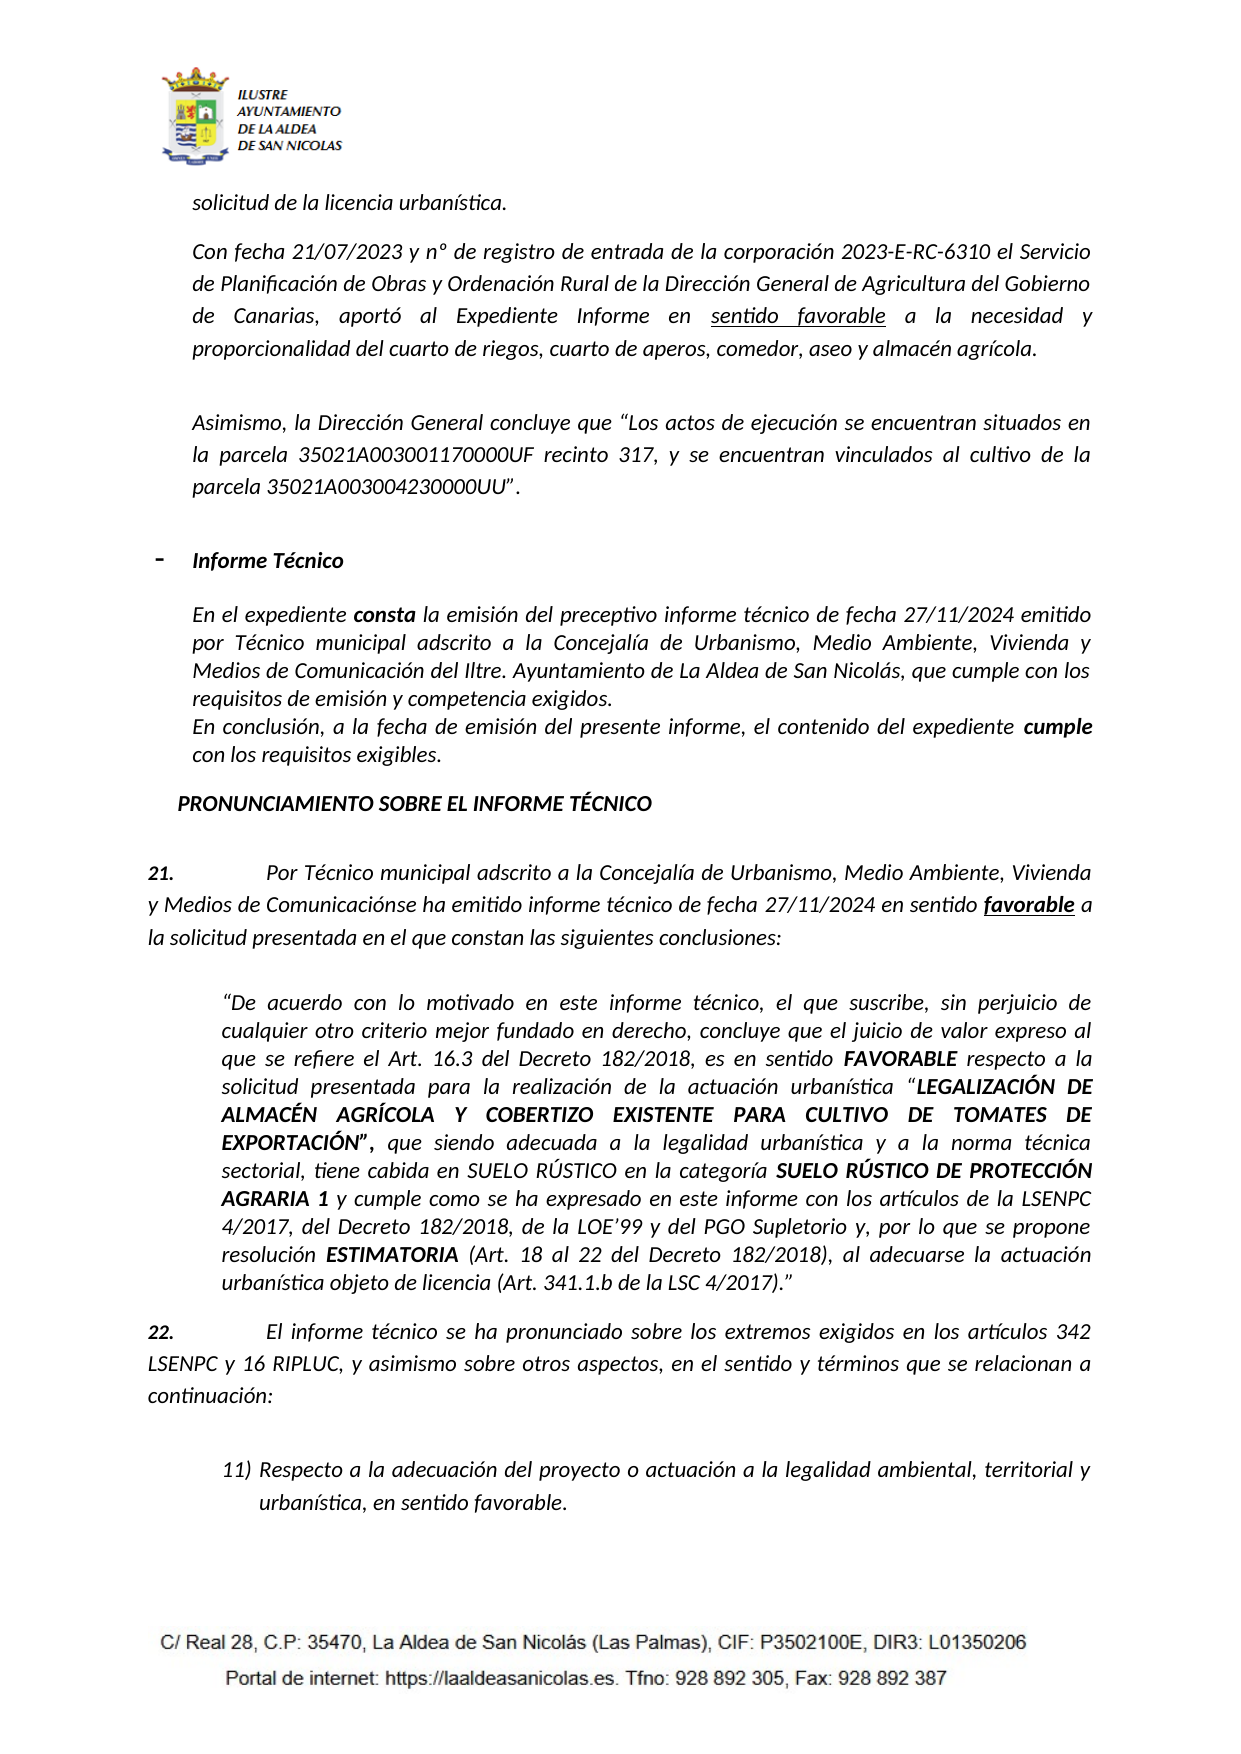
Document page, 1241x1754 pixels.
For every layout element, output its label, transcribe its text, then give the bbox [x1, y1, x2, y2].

text En el expediente consta la emisión del preceptivo informe técnico de fecha 27/11/2024 emitido por Técnico municipal adscrito a la Concejalía de Urbanismo, Medio Ambiente, Vivienda y Medios de Comunicación del Iltre. Ayuntamiento de La Aldea de San Nicolás, que cumple con los requisitos de emisión y competencia exigidos. [192, 600, 1093, 712]
text solicitud de la licencia urbanística. [192, 188, 1093, 216]
list Por Técnico municipal adscrito a la Concejalía de Urbanismo, Medio Ambiente, Vivienda y Medios de Comunicaciónse ha emitido informe técnico de fecha 27/11/2024 en sentido favorable a la solicitud presentada en el que constan las siguientes conclusiones: [148, 858, 1093, 951]
list Respecto a la adecuación del proyecto o actuación a la legalidad ambiental, territorial y urbanística, en sentido favorable. [221, 1456, 1093, 1516]
list El informe técnico se ha pronunciado sobre los extremos exigidos en los artículos 342 LSENPC y 16 RIPLUC, y asimismo sobre otros aspectos, en el sentido y términos que se relacionan a continuación: [148, 1317, 1093, 1410]
list Informe Técnico [154, 546, 1093, 574]
picture [148, 1626, 1034, 1694]
text “De acuerdo con lo motivado en este informe técnico, el que suscribe, sin perjuicio de cualquier otro criterio mejor fundado en derecho, concluye que el juicio de valor expreso al que se refiere el Art. 16.3 del Decreto 182/2018, es en sentido FAVORABLE respecto a la solicitud presentada para la realización de la actuación urbanística “LEGALIZACIÓN DE ALMACÉN AGRÍCOLA Y COBERTIZO EXISTENTE PARA CULTIVO DE TOMATES DE EXPORTACIÓN”, que siendo adecuada a la legalidad urbanística y a la norma técnica sectorial, tiene cabida en SUELO RÚSTICO en la categoría SUELO RÚSTICO DE PROTECCIÓN AGRARIA 1 y cumple como se ha expresado en este informe con los artículos de la LSENPC 4/2017, del Decreto 182/2018, de la LOE’99 y del PGO Supletorio y, por lo que se propone resolución ESTIMATORIA (Art. 18 al 22 del Decreto 182/2018), al adecuarse la actuación urbanística objeto de licencia (Art. 341.1.b de la LSC 4/2017).” [221, 988, 1093, 1296]
picture [148, 59, 358, 173]
list Asimismo, la Dirección General concluye que “Los actos de ejecución se encuentran situados en la parcela 35021A003001170000UF recinto 317, y se encuentran vinculados al cultivo de la parcela 35021A003004230000UU”. [192, 408, 1093, 500]
text En conclusión, a la fecha de emisión del presente informe, el contenido del expediente cumple con los requisitos exigibles. [192, 712, 1093, 768]
subtitle PRONUNCIAMIENTO SOBRE EL INFORME TÉCNICO [177, 789, 1093, 817]
list Con fecha 21/07/2023 y nº de registro de entrada de la corporación 2023-E-RC-6310 el Servicio de Planificación de Obras y Ordenación Rural de la Dirección General de Agricultura del Gobierno de Canarias, aportó al Expediente Informe en sentido favorable a la necesidad y proporcionalidad del cuarto de riegos, cuarto de aperos, comedor, aseo y almacén agrícola. [192, 237, 1093, 362]
